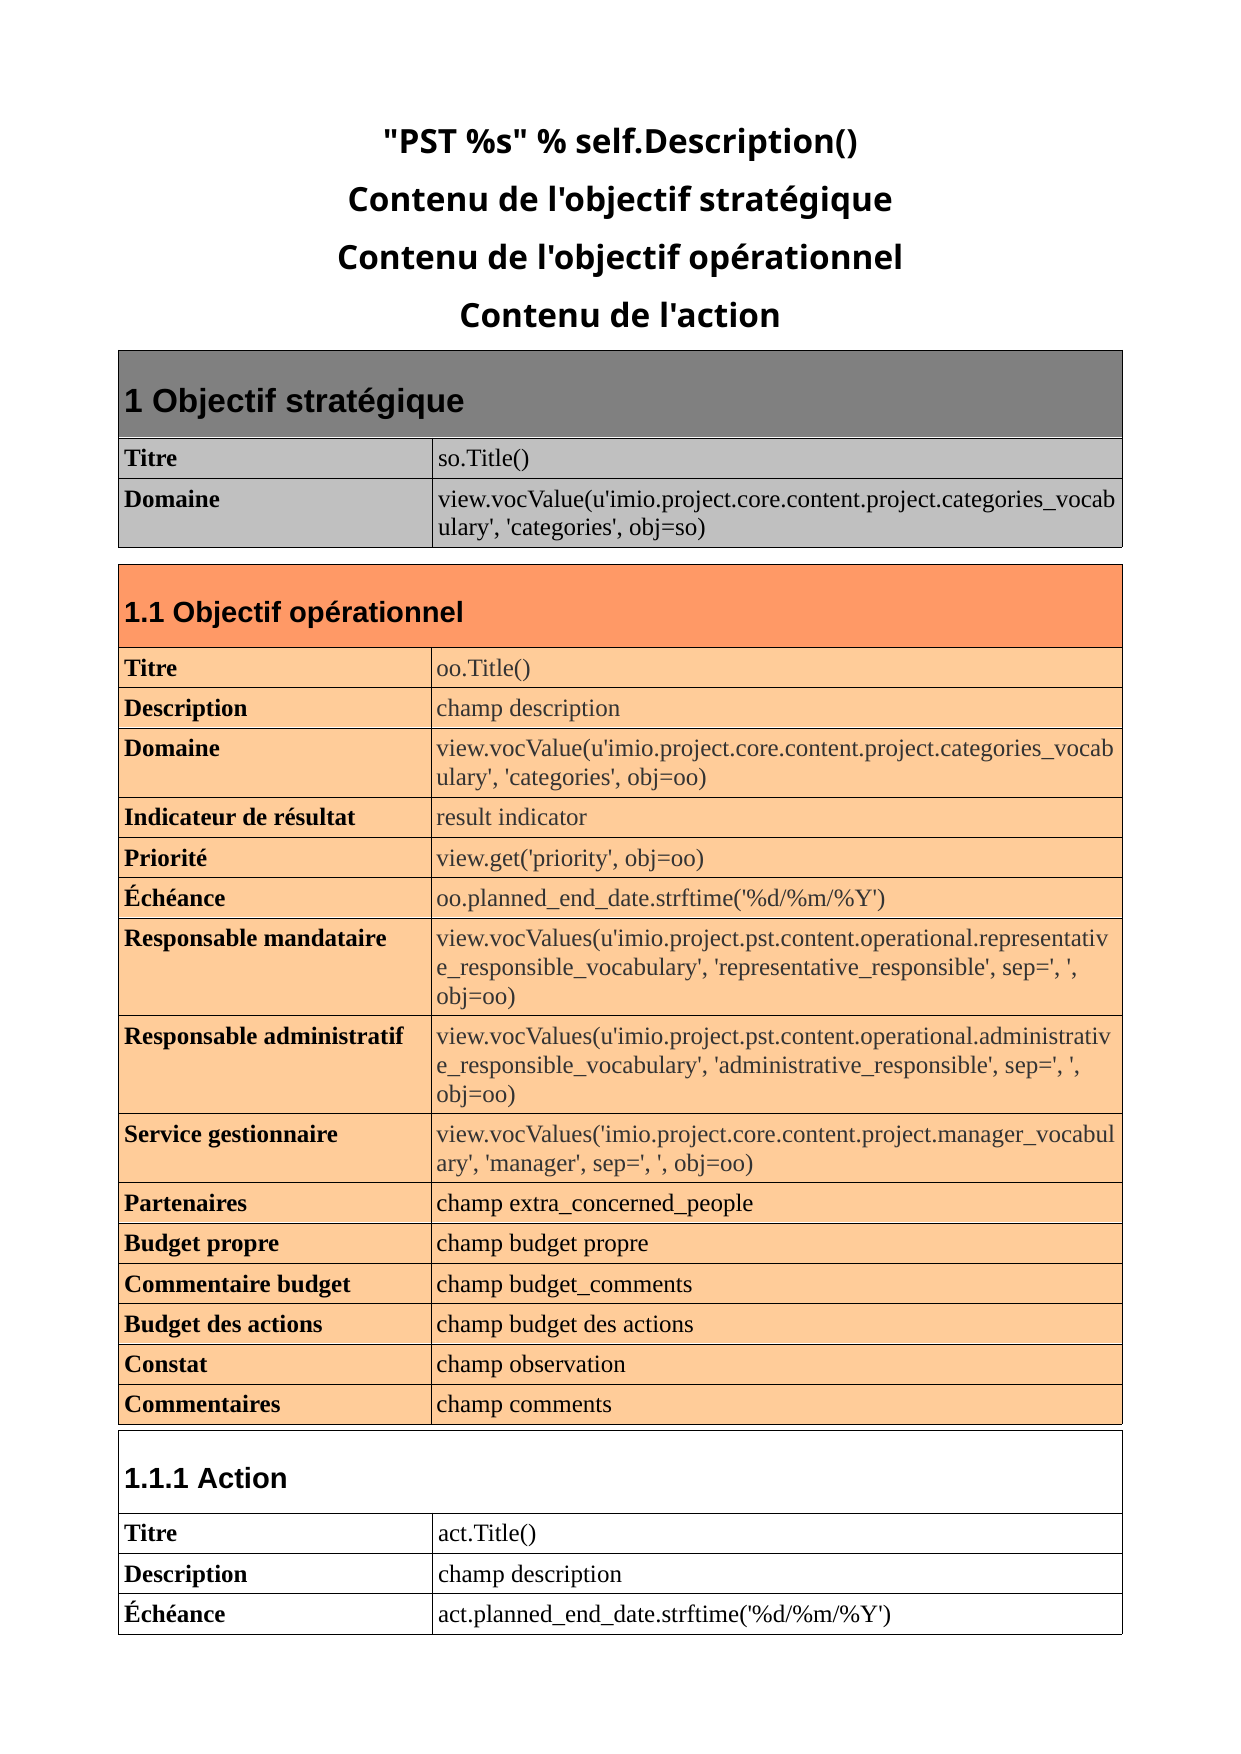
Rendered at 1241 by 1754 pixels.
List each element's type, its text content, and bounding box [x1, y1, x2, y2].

table_cell view.vocValue(u'imio.project.core.content.project.categories_vocabulary', 'categories', obj=oo) [432, 729, 1122, 797]
table_cell view.vocValues('imio.project.core.content.project.manager_vocabulary', 'manager', sep=', ', obj=oo) [432, 1114, 1122, 1182]
table_header Objectif opérationnel [119, 565, 1122, 647]
table_cell Titre [119, 648, 431, 687]
table_cell result indicator [432, 798, 1122, 837]
table_cell Domaine [119, 729, 431, 797]
text Contenu de l'action [118, 292, 1122, 337]
table_cell Budget des actions [119, 1304, 431, 1343]
table_cell view.vocValue(u'imio.project.core.content.project.categories_vocabulary', 'categories', obj=so) [433, 479, 1122, 547]
table_cell champ budget des actions [432, 1304, 1122, 1343]
table_cell Titre [119, 1514, 432, 1553]
table_cell Partenaires [119, 1183, 431, 1222]
table_cell Budget propre [119, 1224, 431, 1263]
table_cell Service gestionnaire [119, 1114, 431, 1182]
table_cell act.planned_end_date.strftime('%d/%m/%Y') [433, 1594, 1122, 1633]
table_cell Titre [119, 439, 432, 478]
table_cell act.Title() [433, 1514, 1122, 1553]
table_cell oo.planned_end_date.strftime('%d/%m/%Y') [432, 878, 1122, 917]
table_cell champ description [433, 1554, 1122, 1593]
table_cell champ extra_concerned_people [432, 1183, 1122, 1222]
table_cell champ observation [432, 1345, 1122, 1384]
table_cell Description [119, 1554, 432, 1593]
table_cell champ description [432, 688, 1122, 727]
table_cell Description [119, 688, 431, 727]
table_cell champ budget_comments [432, 1264, 1122, 1303]
table_cell champ budget propre [432, 1224, 1122, 1263]
text Contenu de l'objectif stratégique [118, 176, 1122, 221]
table_cell Domaine [119, 479, 432, 547]
table_header Objectif stratégique [119, 351, 1122, 437]
table_cell Commentaire budget [119, 1264, 431, 1303]
table_cell Échéance [119, 878, 431, 917]
table_cell view.vocValues(u'imio.project.pst.content.operational.administrative_responsible_vocabulary', 'administrative_responsible', sep=', ', obj=oo) [432, 1016, 1122, 1113]
text Contenu de l'objectif opérationnel [118, 234, 1122, 279]
table_cell Constat [119, 1345, 431, 1384]
table_cell Échéance [119, 1594, 432, 1633]
table_cell view.get('priority', obj=oo) [432, 838, 1122, 877]
text "PST %s" % self.Description() [118, 118, 1122, 163]
table_cell so.Title() [433, 439, 1122, 478]
table_cell view.vocValues(u'imio.project.pst.content.operational.representative_responsible_vocabulary', 'representative_responsible', sep=', ', obj=oo) [432, 919, 1122, 1015]
table_cell Responsable administratif [119, 1016, 431, 1113]
table_cell Commentaires [119, 1385, 431, 1424]
table_cell champ comments [432, 1385, 1122, 1424]
table_header Action [119, 1431, 1122, 1512]
table_cell Responsable mandataire [119, 919, 431, 1015]
table_cell oo.Title() [432, 648, 1122, 687]
table_cell Priorité [119, 838, 431, 877]
table_cell Indicateur de résultat [119, 798, 431, 837]
